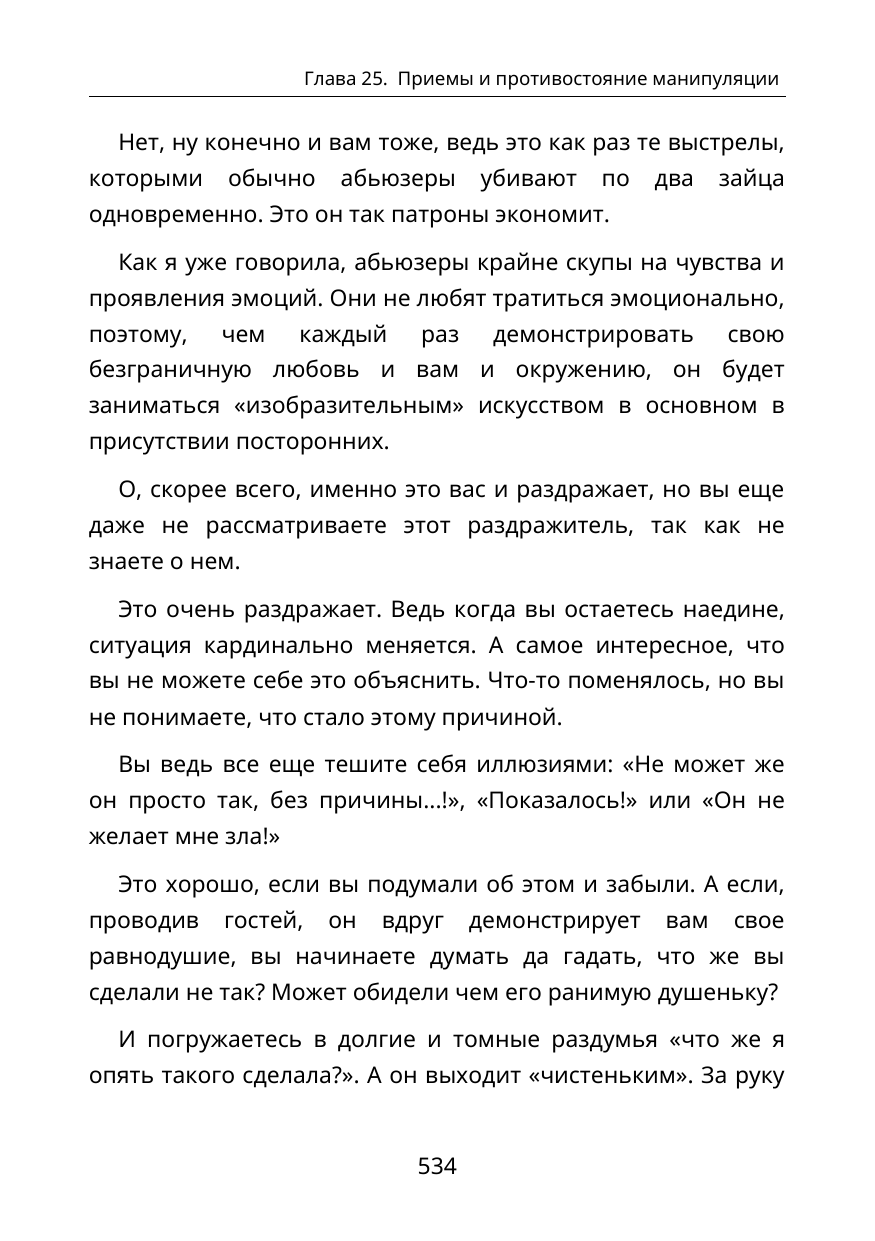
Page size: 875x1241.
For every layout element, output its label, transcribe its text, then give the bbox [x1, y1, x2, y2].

text Нет, ну конечно и вам тоже, ведь это как раз те выстрелы, которыми обычно абьюзеры убивают по два зайца одновременно. Это он так патроны экономит. [88, 126, 786, 229]
text Это очень раздражает. Ведь когда вы остаетесь наедине, ситуация кардинально меняется. А самое интересное, что вы не можете себе это объяснить. Что-то поменялось, но вы не понимаете, что стало этому причиной. [88, 593, 786, 732]
text И погружаетесь в долгие и томные раздумья «что же я опять такого сделала?». А он выходит «чистеньким». За руку [88, 1023, 786, 1090]
text Это хорошо, если вы подумали об этом и забыли. А если, проводив гостей, он вдруг демонстрирует вам свое равнодушие, вы начинаете думать да гадать, что же вы сделали не так? Может обидели чем его ранимую душеньку? [88, 868, 786, 1007]
text О, скорее всего, именно это вас и раздражает, но вы еще даже не рассматриваете этот раздражитель, так как не знаете о нем. [88, 473, 786, 576]
text Как я уже говорила, абьюзеры крайне скупы на чувства и проявления эмоций. Они не любят тратиться эмоционально, поэтому, чем каждый раз демонстрировать свою безграничную любовь и вам и окружению, он будет заниматься «изобразительным» искусством в основном в присутствии посторонних. [88, 246, 786, 457]
text Вы ведь все еще тешите себя иллюзиями: «Не может же он просто так, без причины...!», «Показалось!» или «Он не желает мне зла!» [88, 748, 786, 851]
